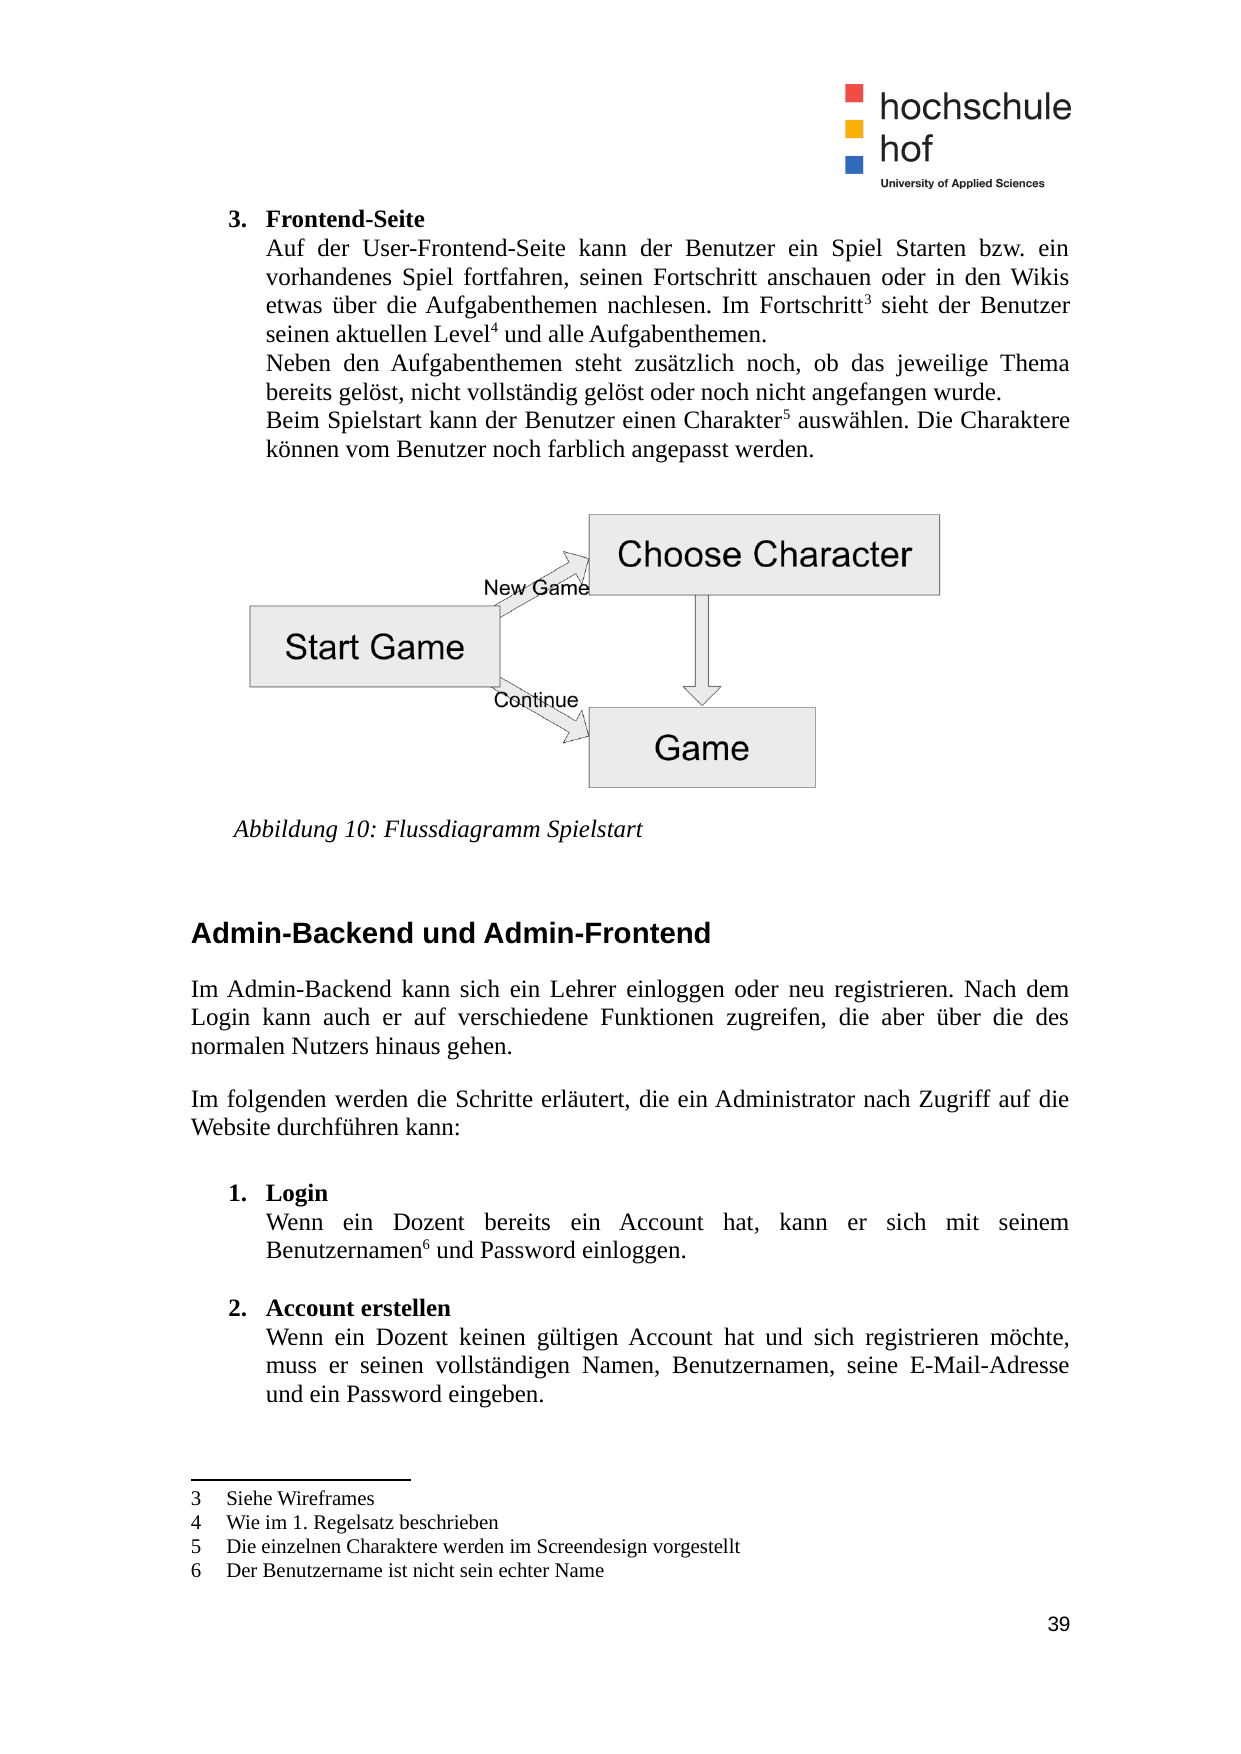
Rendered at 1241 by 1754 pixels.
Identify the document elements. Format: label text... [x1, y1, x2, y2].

list Neben den Aufgabenthemen steht zusätzlich noch, ob das jeweilige Thema bereits gelöst, nicht vollständig gelöst oder noch nicht angefangen wurde. [228, 348, 1070, 406]
text Im folgenden werden die Schritte erläutert, die ein Administrator nach Zugriff auf die Website durchführen kann: [191, 1084, 1070, 1141]
list Der Benutzername ist nicht sein echter Name [191, 1558, 1070, 1582]
list Wenn ein Dozent bereits ein Account hat, kann er sich mit seinem Benutzernamen und Password einloggen. [228, 1207, 1070, 1264]
list Auf der User-Frontend-Seite kann der Benutzer ein Spiel Starten bzw. ein vorhandenes Spiel fortfahren, seinen Fortschritt anschauen oder in den Wikis etwas über die Aufgabenthemen nachlesen. Im Fortschritt sieht der Benutzer seinen aktuellen Level und alle Aufgabenthemen. [228, 233, 1070, 348]
text Abbildung 10: Flussdiagramm Spielstart [234, 809, 1026, 842]
list Siehe Wireframes [191, 1486, 1070, 1510]
list Beim Spielstart kann der Benutzer einen Charakter auswählen. Die Charaktere können vom Benutzer noch farblich angepasst werden. [228, 406, 1070, 463]
list Frontend-Seite [228, 204, 1070, 233]
subtitle Admin-Backend und Admin-Frontend [191, 916, 1070, 949]
picture [845, 84, 1071, 189]
list Wie im 1. Regelsatz beschrieben [191, 1510, 1070, 1534]
list Account erstellen [228, 1293, 1070, 1322]
list Login [228, 1178, 1070, 1207]
list Wenn ein Dozent keinen gültigen Account hat und sich registrieren möchte, muss er seinen vollständigen Namen, Benutzernamen, seine E-Mail-Adresse und ein Password eingeben. [228, 1322, 1070, 1408]
list Die einzelnen Charaktere werden im Screendesign vorgestellt [191, 1534, 1070, 1558]
picture [233, 504, 1027, 809]
text Im Admin-Backend kann sich ein Lehrer einloggen oder neu registrieren. Nach dem Login kann auch er auf verschiedene Funktionen zugreifen, die aber über die des normalen Nutzers hinaus gehen. [191, 974, 1070, 1060]
